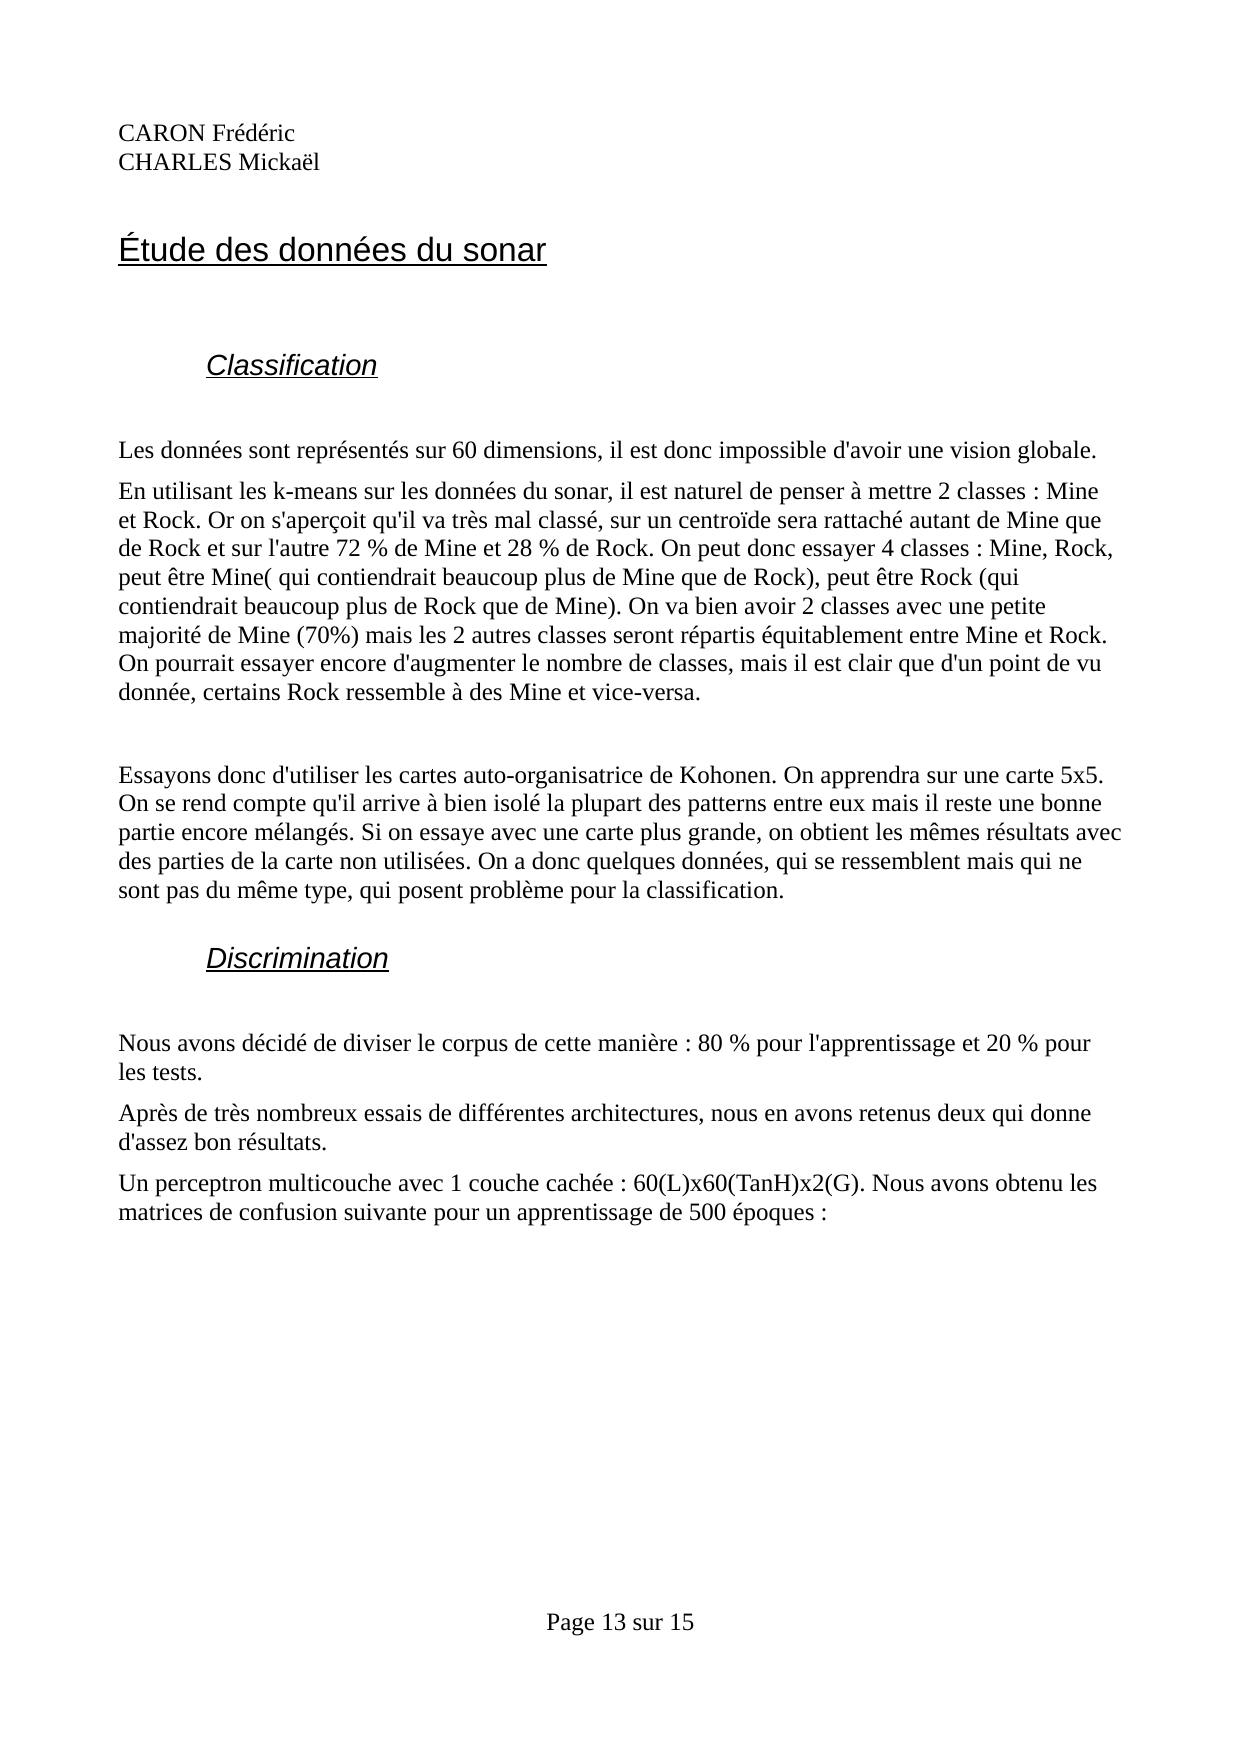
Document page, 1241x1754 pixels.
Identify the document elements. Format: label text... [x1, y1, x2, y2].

text En utilisant les k-means sur les données du sonar, il est naturel de penser à mettre 2 classes : Mine et Rock. Or on s'aperçoit qu'il va très mal classé, sur un centroïde sera rattaché autant de Mine que de Rock et sur l'autre 72 % de Mine et 28 % de Rock. On peut donc essayer 4 classes : Mine, Rock, peut être Mine( qui contiendrait beaucoup plus de Mine que de Rock), peut être Rock (qui contiendrait beaucoup plus de Rock que de Mine). On va bien avoir 2 classes avec une petite majorité de Mine (70%) mais les 2 autres classes seront répartis équitablement entre Mine et Rock. On pourrait essayer encore d'augmenter le nombre de classes, mais il est clair que d'un point de vu donnée, certains Rock ressemble à des Mine et vice-versa. [118, 476, 1122, 706]
subtitle Discrimination [206, 941, 1122, 974]
text Essayons donc d'utiliser les cartes auto-organisatrice de Kohonen. On apprendra sur une carte 5x5. On se rend compte qu'il arrive à bien isolé la plupart des patterns entre eux mais il reste une bonne partie encore mélangés. Si on essaye avec une carte plus grande, on obtient les mêmes résultats avec des parties de la carte non utilisées. On a donc quelques données, qui se ressemblent mais qui ne sont pas du même type, qui posent problème pour la classification. [118, 760, 1122, 903]
list Nous avons décidé de diviser le corpus de cette manière : 80 % pour l'apprentissage et 20 % pour les tests. [83, 1028, 1122, 1086]
list Un perceptron multicouche avec 1 couche cachée : 60(L)x60(TanH)x2(G). Nous avons obtenu les matrices de confusion suivante pour un apprentissage de 500 époques : [83, 1168, 1122, 1226]
subtitle Étude des données du sonar [118, 230, 1122, 269]
text Les données sont représentés sur 60 dimensions, il est donc impossible d'avoir une vision globale. [118, 435, 1122, 463]
list Après de très nombreux essais de différentes architectures, nous en avons retenus deux qui donne d'assez bon résultats. [83, 1098, 1122, 1156]
subtitle Classification [206, 347, 1122, 381]
